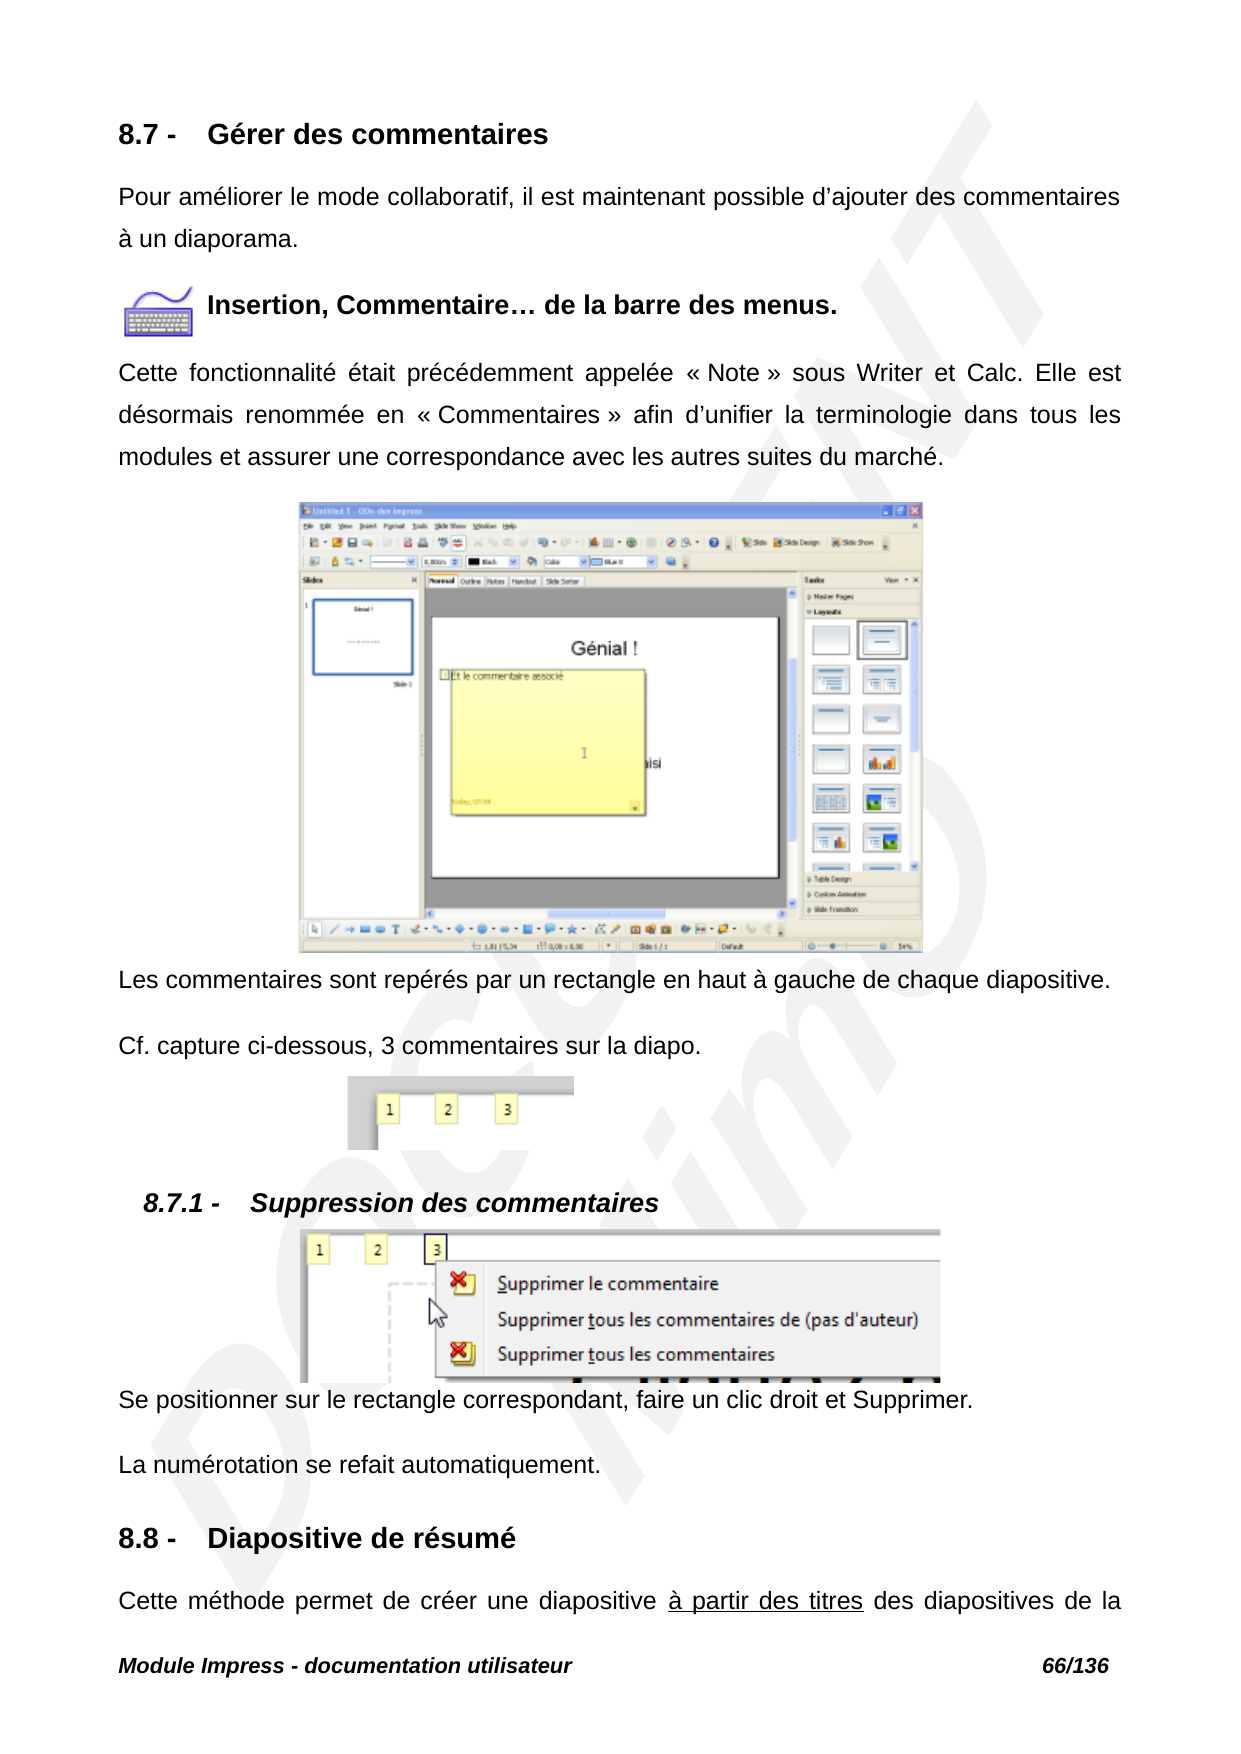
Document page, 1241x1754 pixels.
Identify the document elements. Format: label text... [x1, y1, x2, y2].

text Pour améliorer le mode collaboratif, il est maintenant possible d’ajouter des commentaires à un diaporama. [118, 182, 1122, 252]
text Les commentaires sont repérés par un rectangle en haut à gauche de chaque diapositive. [118, 953, 1122, 994]
picture [347, 1076, 574, 1150]
text Cette méthode permet de créer une diapositive à partir des titres des diapositives de la [118, 1587, 1122, 1615]
text Se positionner sur le rectangle correspondant, faire un clic droit et Supprimer. [118, 1385, 1122, 1413]
text Cf. capture ci-dessous, 3 commentaires sur la diapo. [118, 1032, 1122, 1060]
picture [299, 1229, 941, 1383]
text La numérotation se refait automatiquement. [118, 1451, 1122, 1479]
picture [120, 275, 195, 351]
text Cette fonctionnalité était précédemment appelée « Note » sous Writer et Calc. Elle est désormais renommée en « Commentaires » afin d’unifier la terminologie dans tous les modules et assurer une correspondance avec les autres suites du marché. [118, 359, 1122, 471]
subtitle Diapositive de résumé [118, 1522, 1122, 1555]
text Insertion, Commentaire… de la barre des menus. [195, 290, 1122, 320]
subtitle Suppression des commentaires [143, 1188, 1122, 1218]
subtitle Gérer des commentaires [118, 118, 1122, 151]
picture [298, 502, 924, 953]
